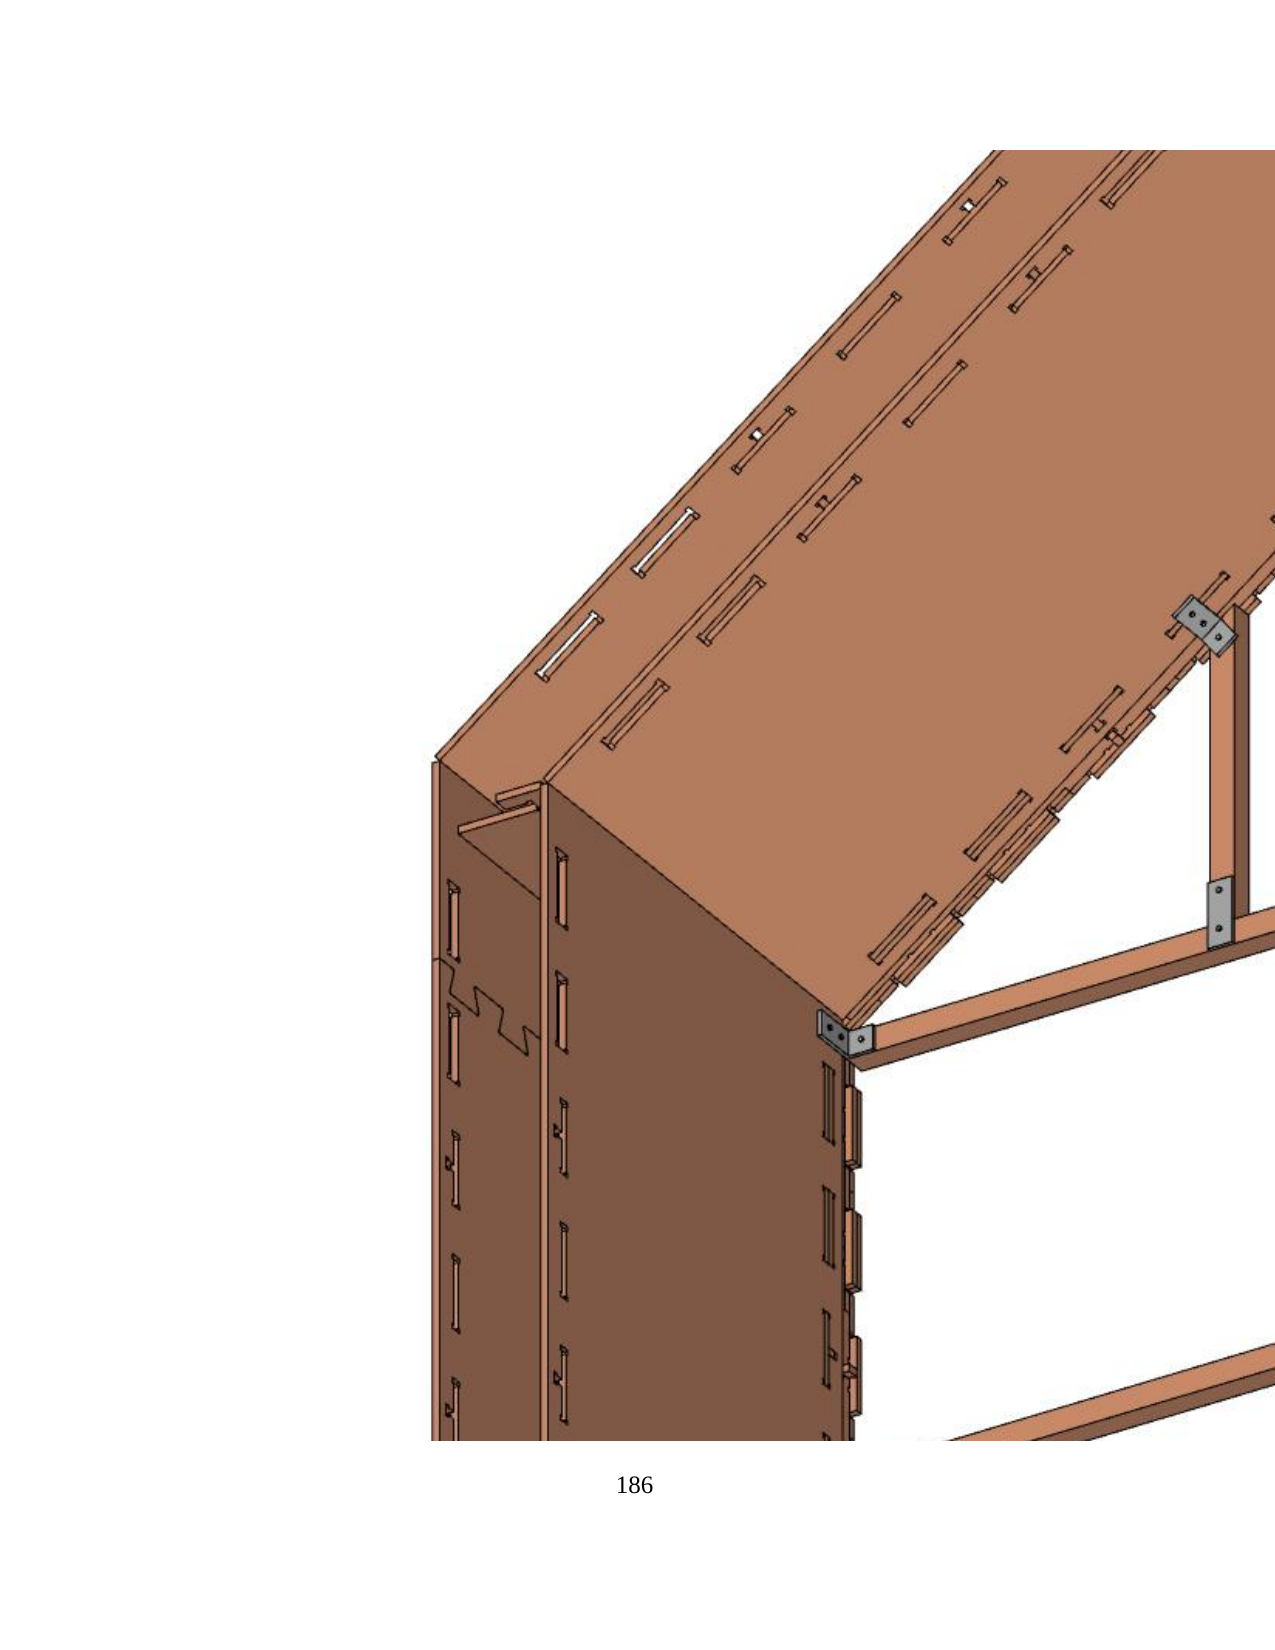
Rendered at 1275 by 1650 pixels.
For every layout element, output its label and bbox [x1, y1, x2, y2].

picture [150, 150, 1275, 1441]
